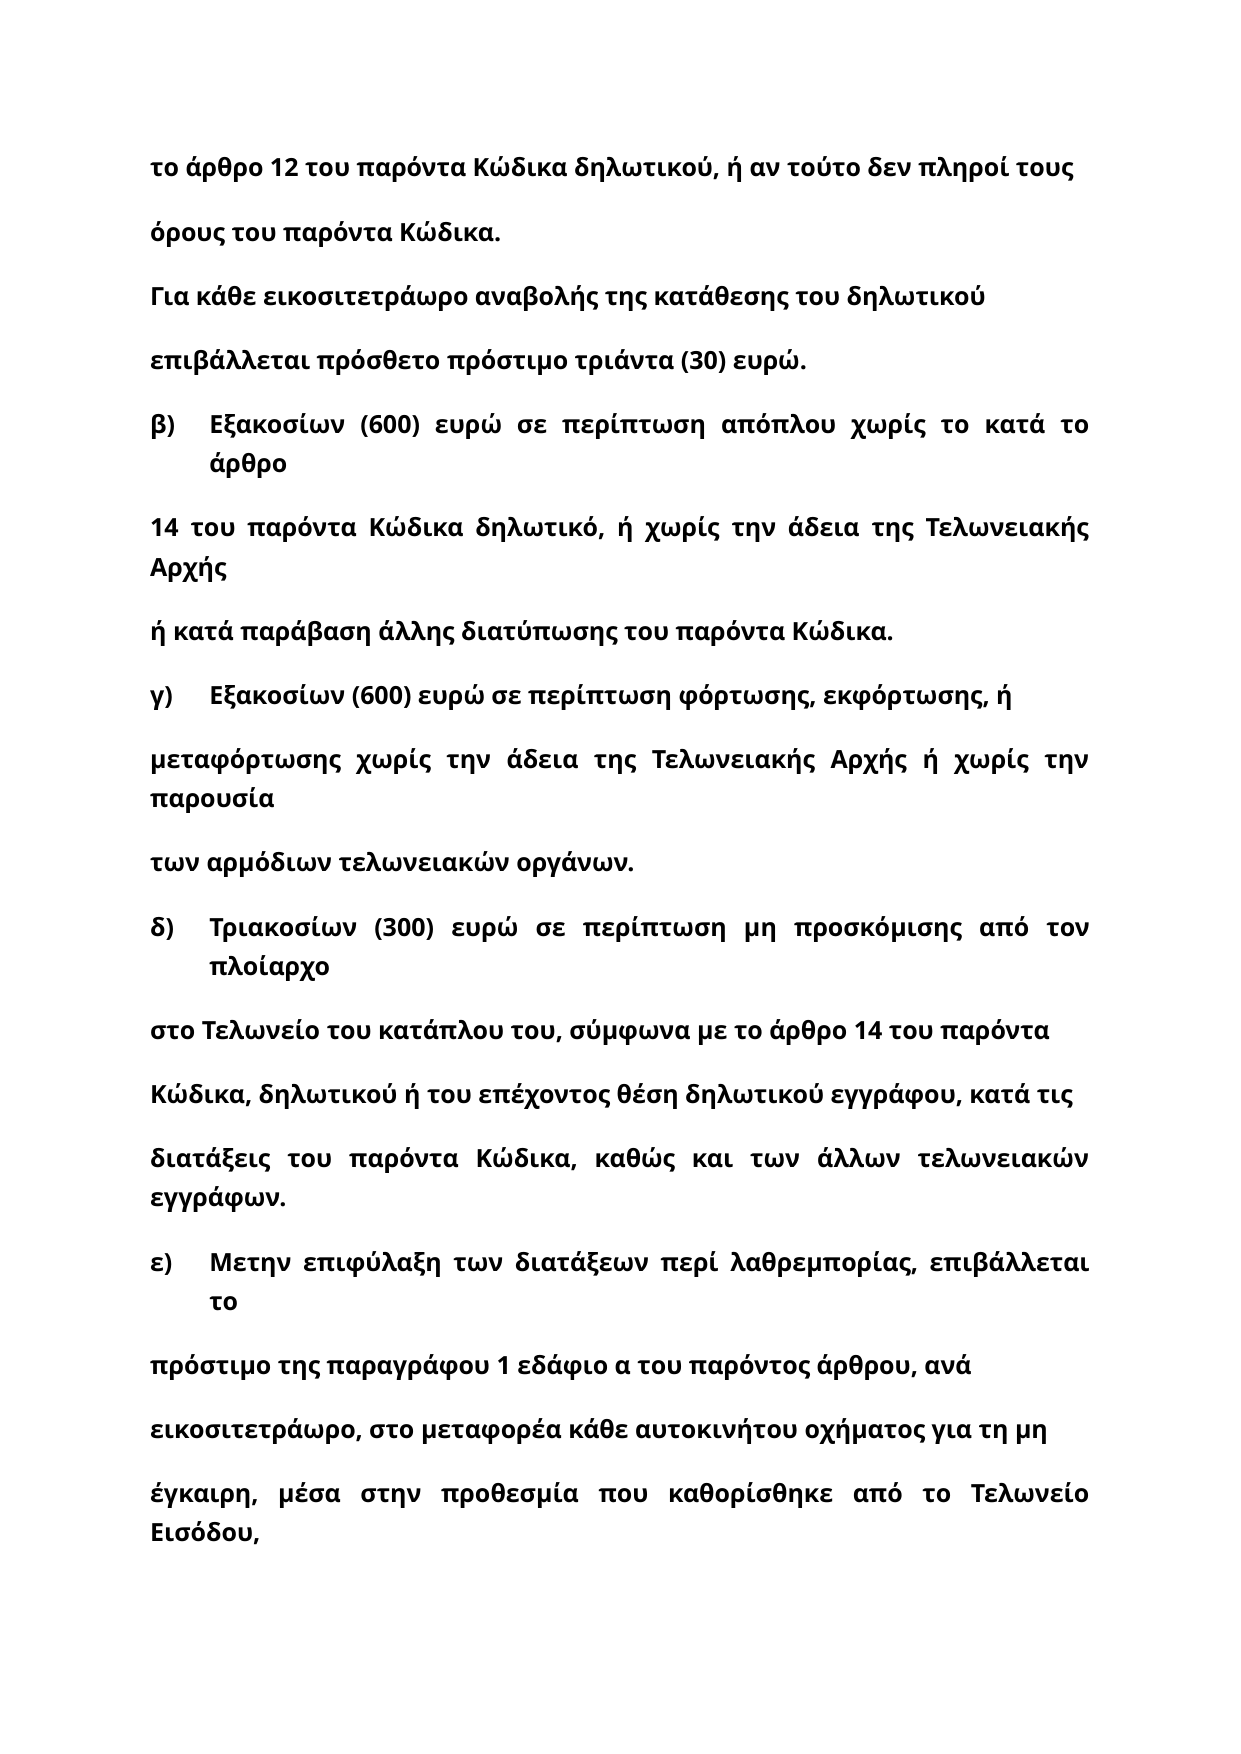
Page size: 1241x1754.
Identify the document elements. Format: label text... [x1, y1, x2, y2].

text το άρθρο 12 του παρόντα Κώδικα δηλωτικού, ή αν τούτο δεν πληροί τους [150, 150, 1090, 184]
text εικοσιτετράωρο, στο μεταφορέα κάθε αυτοκινήτου οχήματος για τη μη [150, 1412, 1090, 1446]
text 14 του παρόντα Κώδικα δηλωτικό, ή χωρίς την άδεια της Τελωνειακής Αρχής [150, 510, 1090, 583]
text διατάξεις του παρόντα Κώδικα, καθώς και των άλλων τελωνειακών εγγράφων. [150, 1141, 1090, 1214]
text πρόστιμο της παραγράφου 1 εδάφιο α του παρόντος άρθρου, ανά [150, 1347, 1090, 1382]
list γ) Εξακοσίων (600) ευρώ σε περίπτωση φόρτωσης, εκφόρτωσης, ή [150, 677, 1090, 712]
text των αρμόδιων τελωνειακών οργάνων. [150, 845, 1090, 879]
list ε) Μετην επιφύλαξη των διατάξεων περί λαθρεμπορίας, επιβάλλεται το [150, 1244, 1090, 1317]
text έγκαιρη, μέσα στην προθεσμία που καθορίσθηκε από το Τελωνείο Εισόδου, [150, 1476, 1090, 1549]
list δ) Τριακοσίων (300) ευρώ σε περίπτωση μη προσκόμισης από τον πλοίαρχο [150, 909, 1090, 982]
text στο Τελωνείο του κατάπλου του, σύμφωνα με το άρθρο 14 του παρόντα [150, 1012, 1090, 1047]
text Για κάθε εικοσιτετράωρο αναβολής της κατάθεσης του δηλωτικού [150, 278, 1090, 312]
text επιβάλλεται πρόσθετο πρόστιμο τριάντα (30) ευρώ. [150, 342, 1090, 377]
text ή κατά παράβαση άλλης διατύπωσης του παρόντα Κώδικα. [150, 613, 1090, 647]
text όρους του παρόντα Κώδικα. [150, 214, 1090, 248]
text μεταφόρτωσης χωρίς την άδεια της Τελωνειακής Αρχής ή χωρίς την παρουσία [150, 742, 1090, 815]
text Κώδικα, δηλωτικού ή του επέχοντος θέση δηλωτικού εγγράφου, κατά τις [150, 1077, 1090, 1111]
list β) Εξακοσίων (600) ευρώ σε περίπτωση απόπλου χωρίς το κατά το άρθρο [150, 407, 1090, 480]
